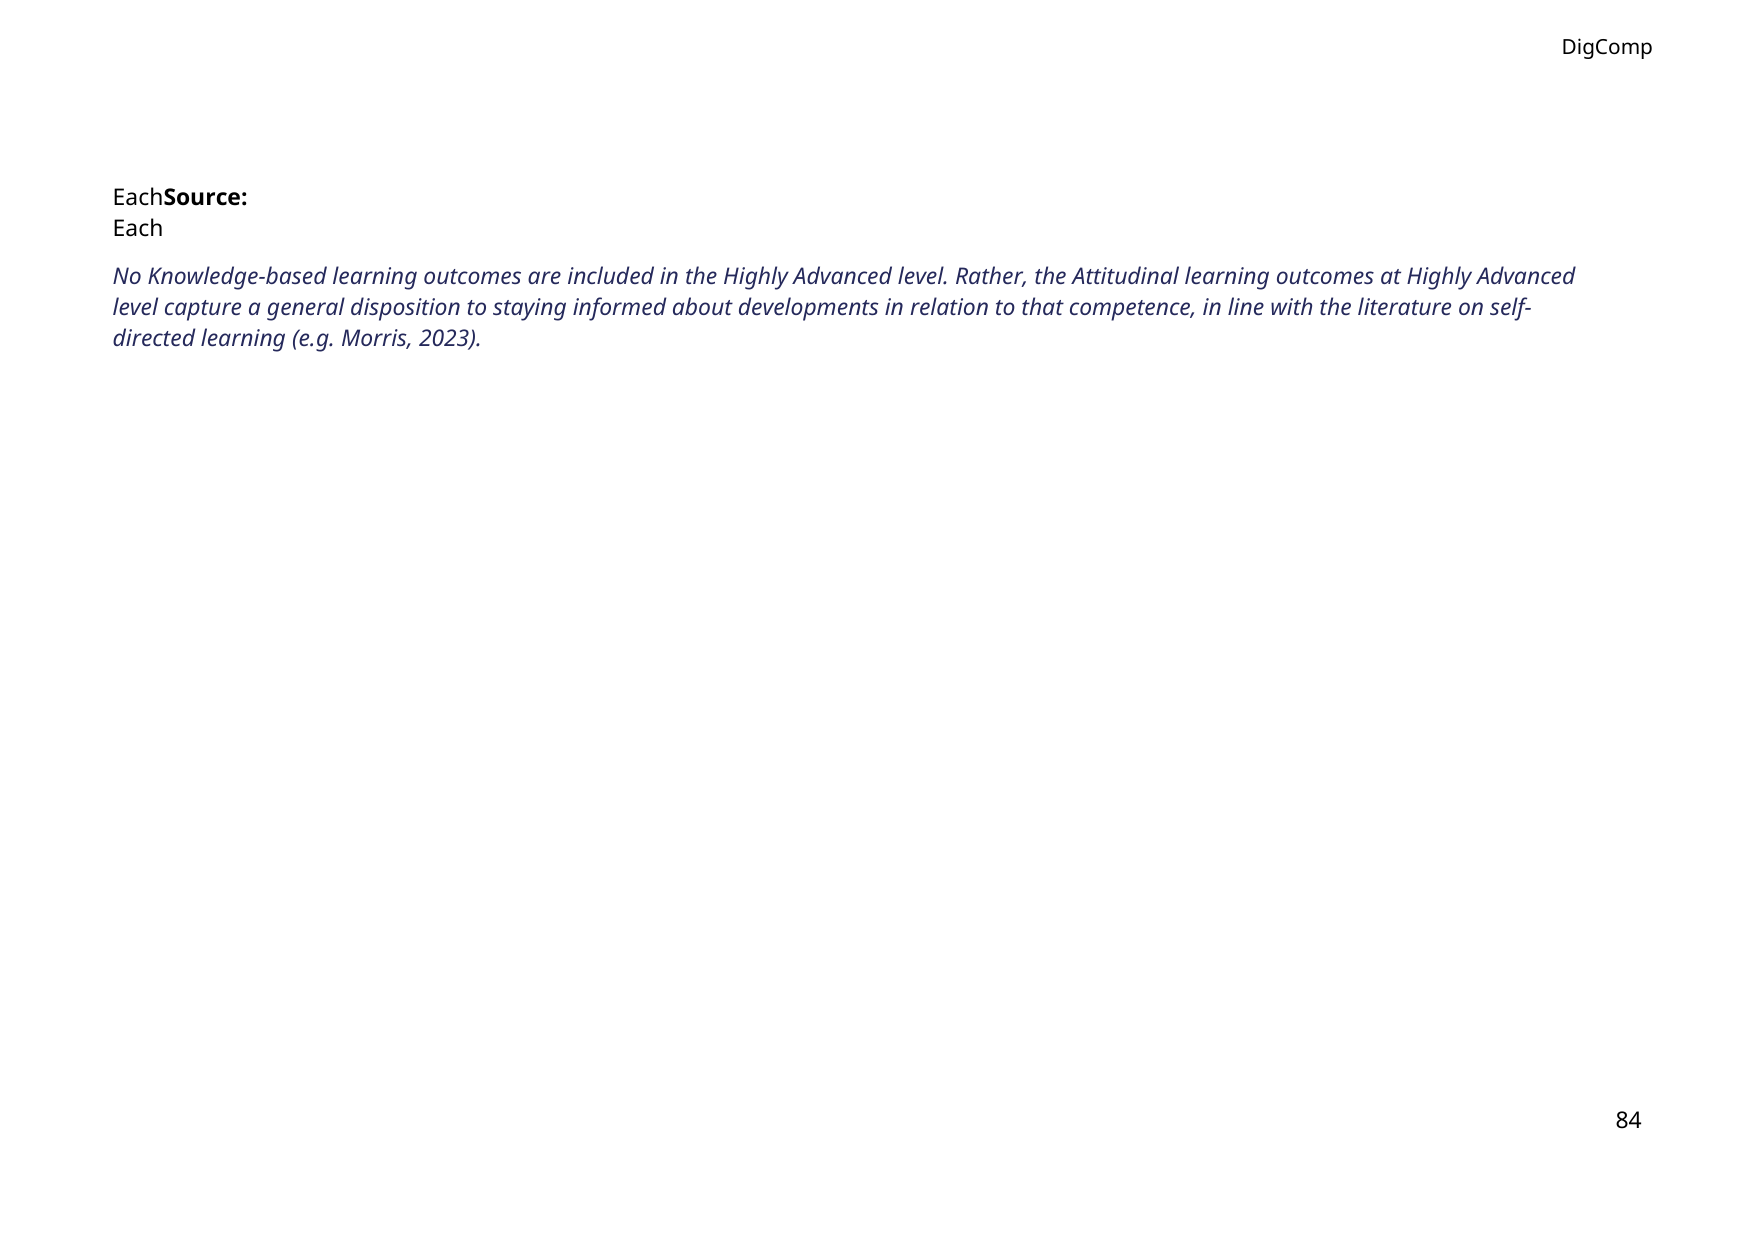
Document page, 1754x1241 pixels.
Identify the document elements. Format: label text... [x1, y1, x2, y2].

text Each [112, 212, 1641, 242]
text No Knowledge-based learning outcomes are included in the Highly Advanced level. Rather, the Attitudinal learning outcomes at Highly Advanced level capture a general disposition to staying informed about developments in relation to that competence, in line with the literature on self-directed learning (e.g. Morris, 2023). [112, 260, 1597, 353]
text EachSource: [112, 181, 1641, 212]
